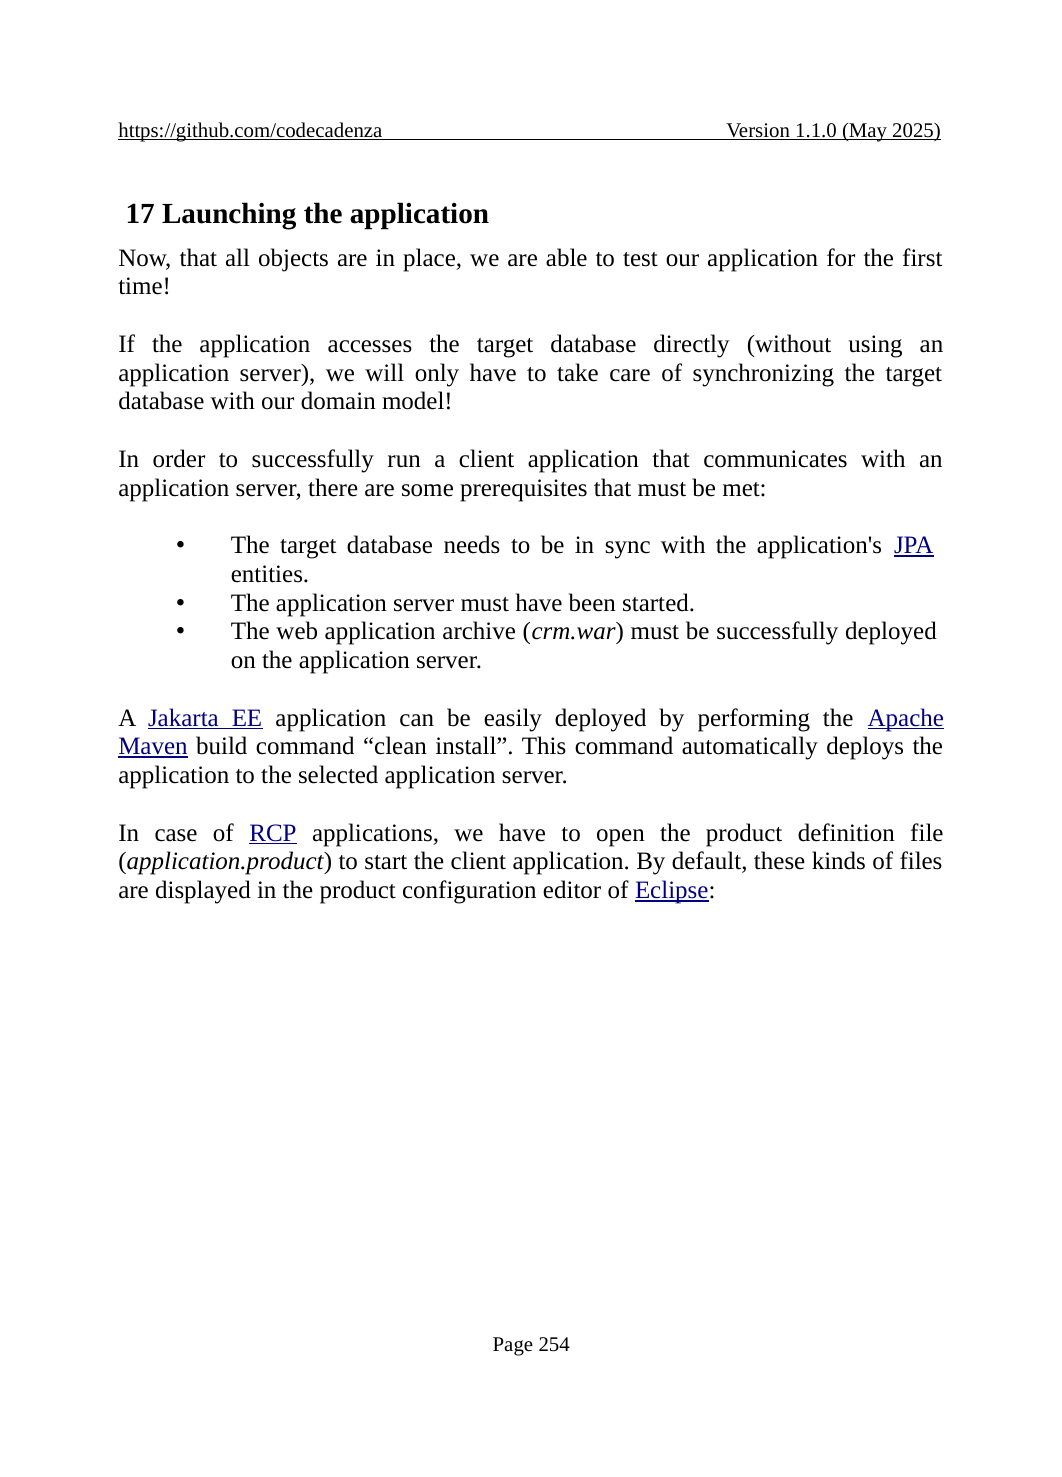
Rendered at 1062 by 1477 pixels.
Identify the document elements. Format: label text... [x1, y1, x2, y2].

subtitle Launching the application [118, 197, 944, 230]
list The application server must have been started. [176, 588, 944, 616]
text In case of RCP applications, we have to open the product definition file (application.product) to start the client application. By default, these kinds of files are displayed in the product configuration editor of Eclipse: [118, 818, 944, 904]
text Now, that all objects are in place, we are able to test our application for the first time! [118, 243, 944, 300]
list The web application archive (crm.war) must be successfully deployed on the application server. [176, 616, 944, 674]
text A Jakarta EE application can be easily deployed by performing the Apache Maven build command “clean install”. This command automatically deploys the application to the selected application server. [118, 703, 944, 789]
list The target database needs to be in sync with the application's JPA entities. [176, 530, 944, 588]
text If the application accesses the target database directly (without using an application server), we will only have to take care of synchronizing the target database with our domain model! [118, 329, 944, 415]
text In order to successfully run a client application that communicates with an application server, there are some prerequisites that must be met: [118, 444, 944, 501]
